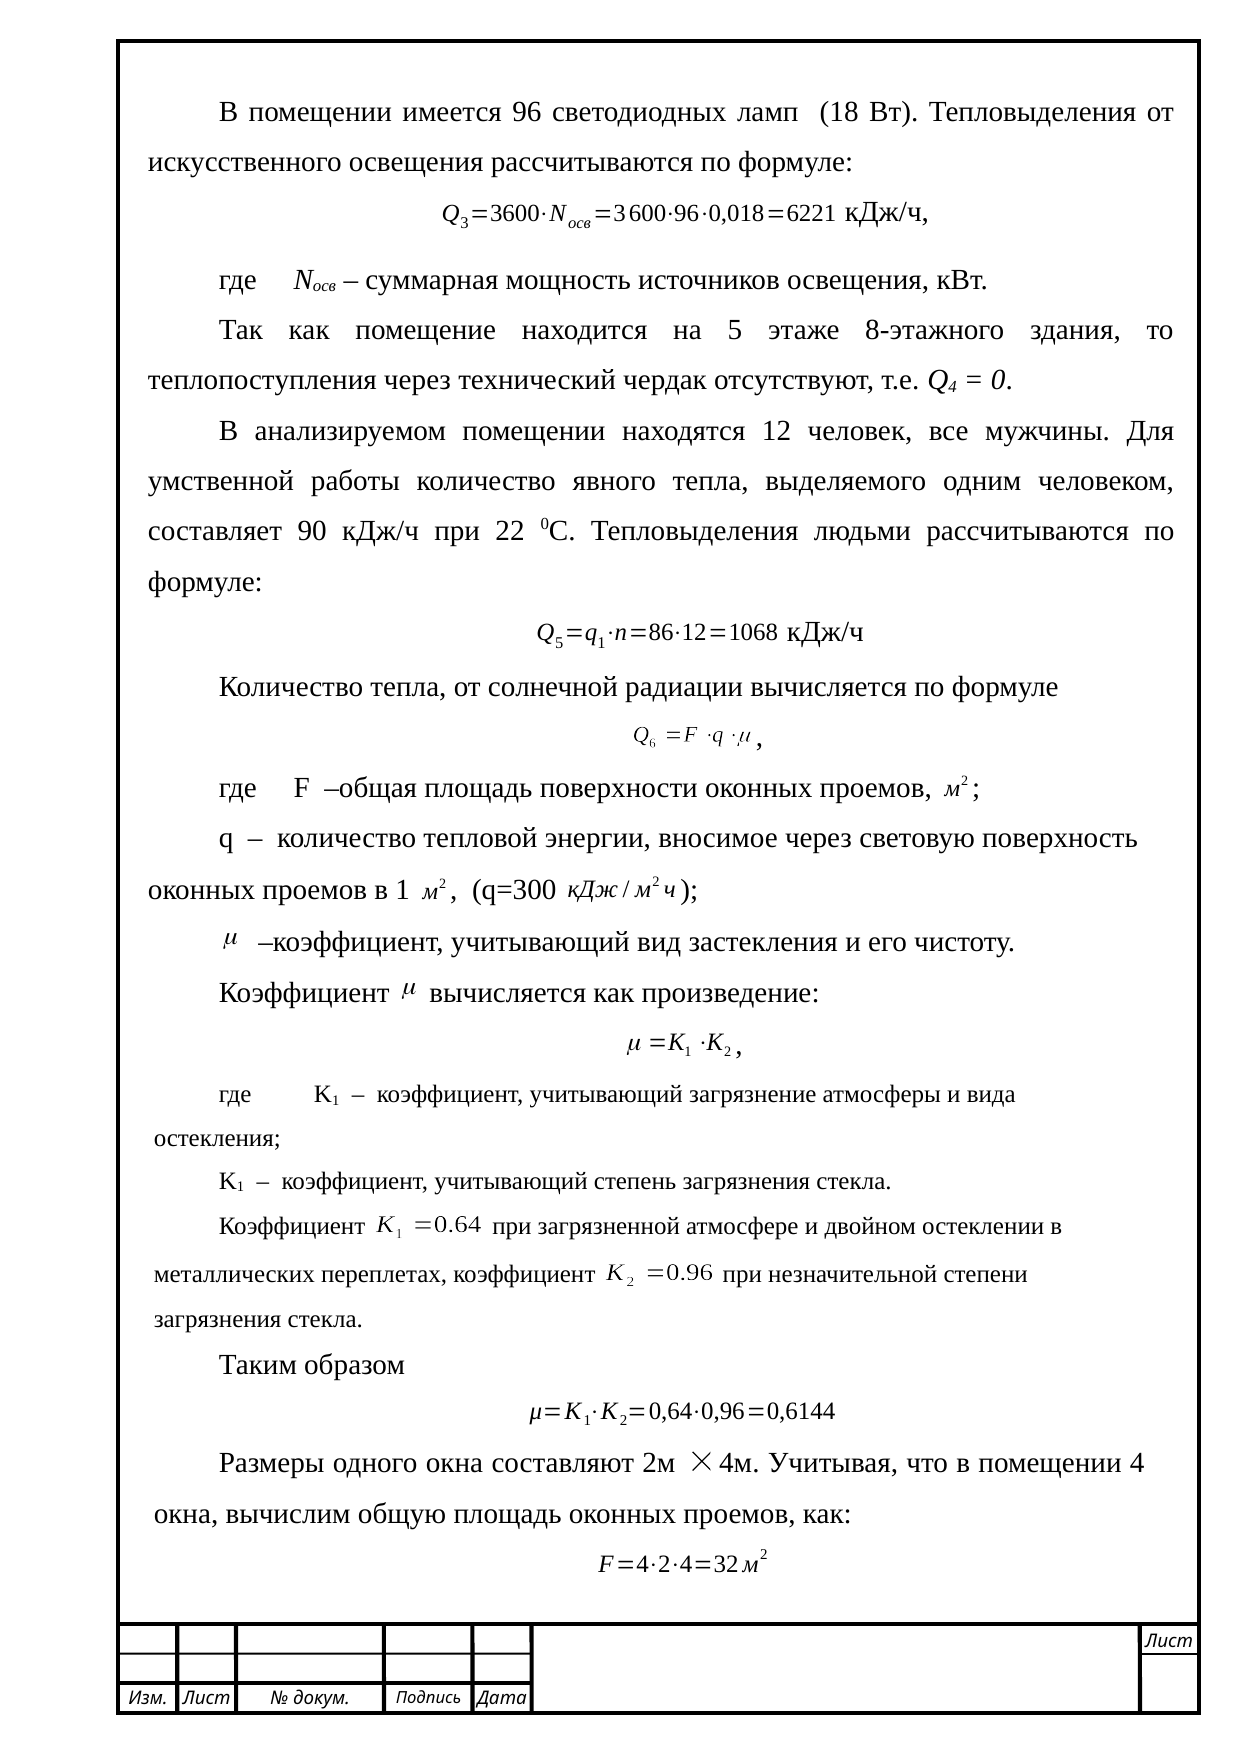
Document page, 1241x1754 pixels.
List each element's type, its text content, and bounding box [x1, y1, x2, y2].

text Так как помещение находится на 5 этаже 8-этажного здания, то теплопоступления через технический чердак отсутствуют, т.е. Q4 = 0. [148, 312, 1175, 396]
text кДж/ч, [148, 194, 1146, 233]
text Коэффициент вычисляется как произведение: [148, 975, 1146, 1008]
text где Nосв – суммарная мощность источников освещения, кВт. [148, 262, 1175, 295]
text Размеры одного окна составляют 2м 4м. Учитывая, что в помещении 4 окна, вычислим общую площадь оконных проемов, как: [153, 1446, 1146, 1529]
text q – количество тепловой энергии, вносимое через световую поверхность оконных проемов в 1 , (q=300 ); [148, 820, 1146, 908]
text Таким образом [153, 1347, 1146, 1381]
text В помещении имеется 96 светодиодных ламп (18 Вт). Тепловыделения от искусственного освещения рассчитываются по формуле: [120, 94, 1146, 178]
text , [148, 1025, 1146, 1063]
text В анализируемом помещении находятся 12 человек, все мужчины. Для умственной работы количество явного тепла, выделяемого одним человеком, составляет 90 кДж/ч при 22 0С. Тепловыделения людьми рассчитываются по формуле: [148, 413, 1175, 597]
text Количество тепла, от солнечной радиации вычисляется по формуле [148, 669, 1175, 703]
text где F –общая площадь поверхности оконных проемов, ; [148, 770, 1146, 803]
text –коэффициент, учитывающий вид застекления и его чистоту. [148, 924, 1146, 958]
text Коэффициент при загрязненной атмосфере и двойном остеклении в металлических переплетах, коэффициент при незначительной степени загрязнения стекла. [153, 1209, 1146, 1333]
text K1 – коэффициент, учитывающий степень загрязнения стекла. [153, 1166, 1146, 1194]
text где K1 – коэффициент, учитывающий загрязнение атмосферы и вида остекления; [153, 1079, 1146, 1151]
text , [148, 719, 1175, 753]
text кДж/ч [148, 614, 1175, 652]
